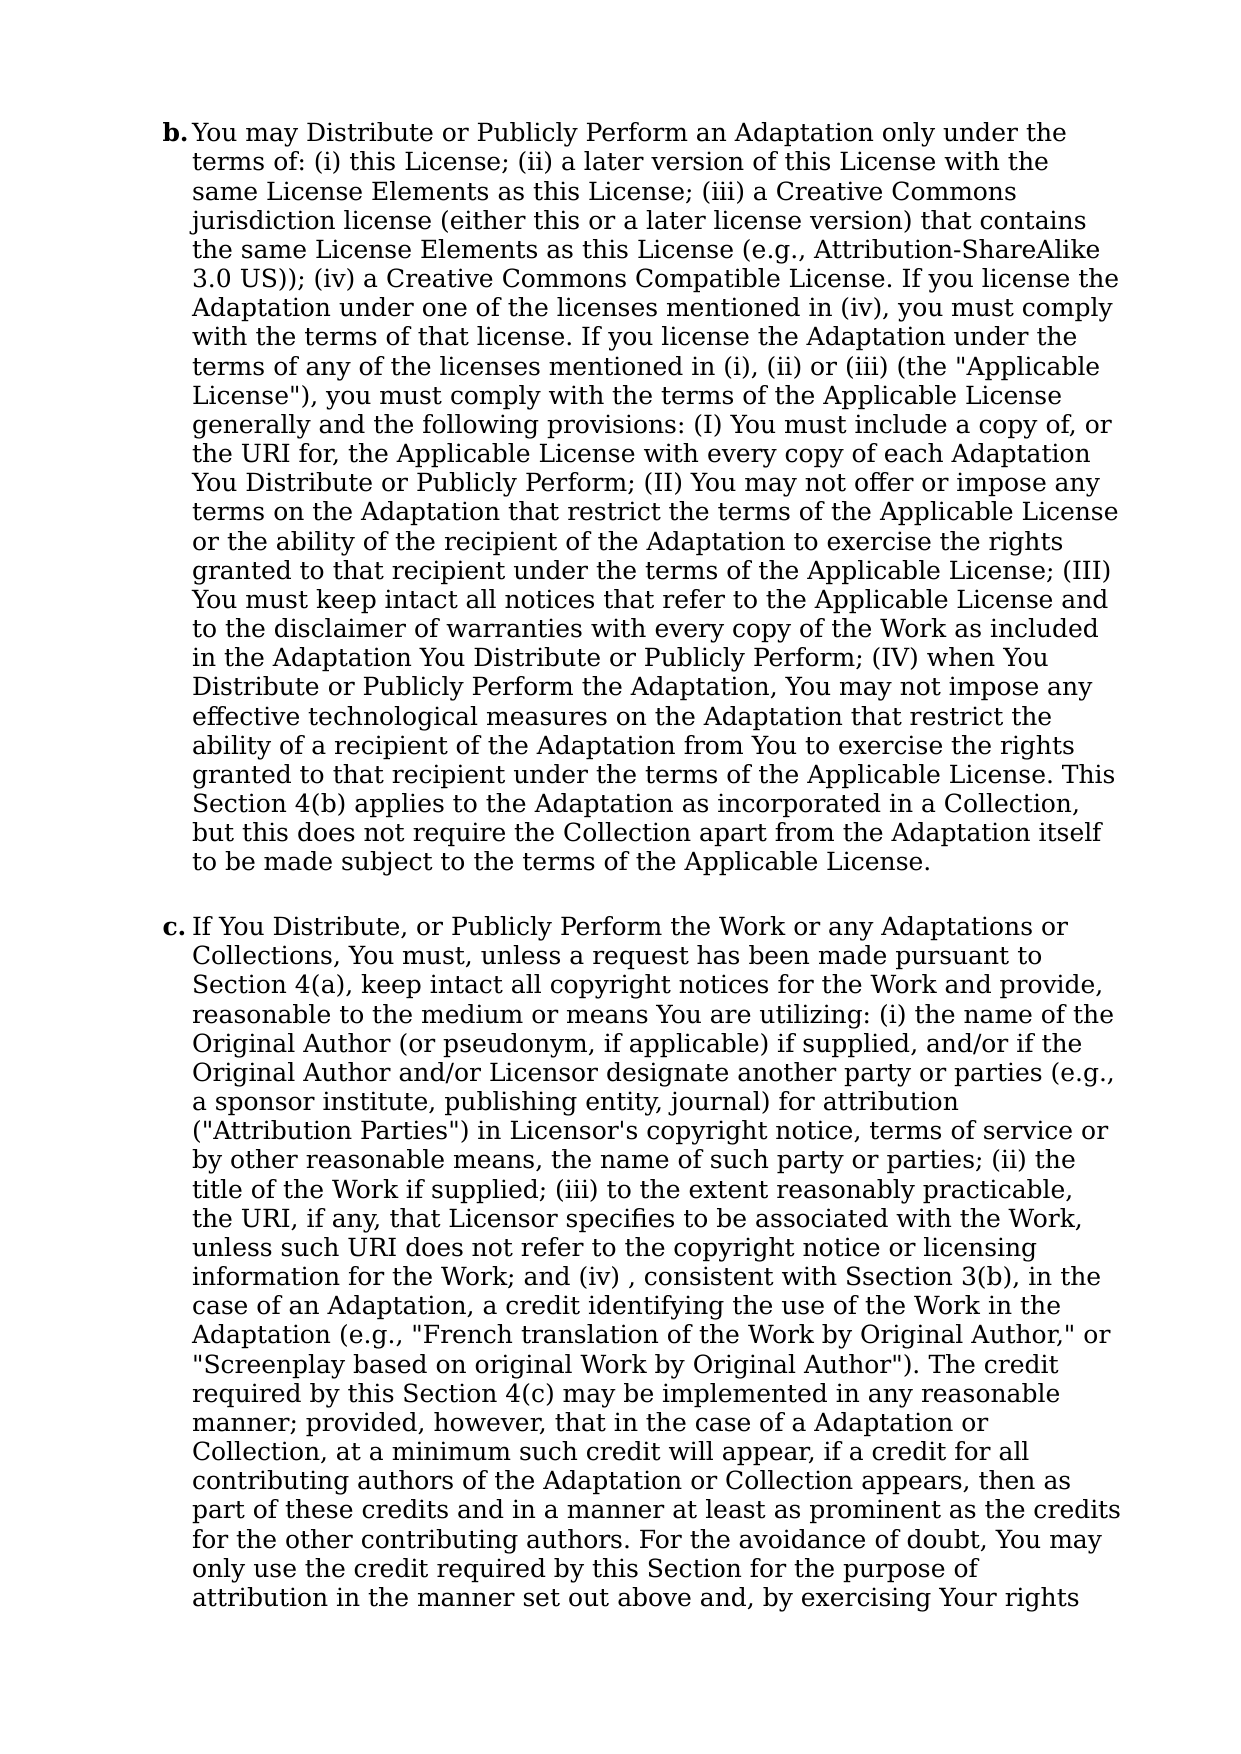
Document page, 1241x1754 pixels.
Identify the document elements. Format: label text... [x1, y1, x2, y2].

list You may Distribute or Publicly Perform an Adaptation only under the terms of: (i) this License; (ii) a later version of this License with the same License Elements as this License; (iii) a Creative Commons jurisdiction license (either this or a later license version) that contains the same License Elements as this License (e.g., Attribution-ShareAlike 3.0 US)); (iv) a Creative Commons Compatible License. If you license the Adaptation under one of the licenses mentioned in (iv), you must comply with the terms of that license. If you license the Adaptation under the terms of any of the licenses mentioned in (i), (ii) or (iii) (the "Applicable License"), you must comply with the terms of the Applicable License generally and the following provisions: (I) You must include a copy of, or the URI for, the Applicable License with every copy of each Adaptation You Distribute or Publicly Perform; (II) You may not offer or impose any terms on the Adaptation that restrict the terms of the Applicable License or the ability of the recipient of the Adaptation to exercise the rights granted to that recipient under the terms of the Applicable License; (III) You must keep intact all notices that refer to the Applicable License and to the disclaimer of warranties with every copy of the Work as included in the Adaptation You Distribute or Publicly Perform; (IV) when You Distribute or Publicly Perform the Adaptation, You may not impose any effective technological measures on the Adaptation that restrict the ability of a recipient of the Adaptation from You to exercise the rights granted to that recipient under the terms of the Applicable License. This Section 4(b) applies to the Adaptation as incorporated in a Collection, but this does not require the Collection apart from the Adaptation itself to be made subject to the terms of the Applicable License. [162, 118, 1122, 877]
list If You Distribute, or Publicly Perform the Work or any Adaptations or Collections, You must, unless a request has been made pursuant to Section 4(a), keep intact all copyright notices for the Work and provide, reasonable to the medium or means You are utilizing: (i) the name of the Original Author (or pseudonym, if applicable) if supplied, and/or if the Original Author and/or Licensor designate another party or parties (e.g., a sponsor institute, publishing entity, journal) for attribution ("Attribution Parties") in Licensor's copyright notice, terms of service or by other reasonable means, the name of such party or parties; (ii) the title of the Work if supplied; (iii) to the extent reasonably practicable, the URI, if any, that Licensor specifies to be associated with the Work, unless such URI does not refer to the copyright notice or licensing information for the Work; and (iv) , consistent with Ssection 3(b), in the case of an Adaptation, a credit identifying the use of the Work in the Adaptation (e.g., "French translation of the Work by Original Author," or "Screenplay based on original Work by Original Author"). The credit required by this Section 4(c) may be implemented in any reasonable manner; provided, however, that in the case of a Adaptation or Collection, at a minimum such credit will appear, if a credit for all contributing authors of the Adaptation or Collection appears, then as part of these credits and in a manner at least as prominent as the credits for the other contributing authors. For the avoidance of doubt, You may only use the credit required by this Section for the purpose of attribution in the manner set out above and, by exercising Your rights [162, 912, 1122, 1612]
